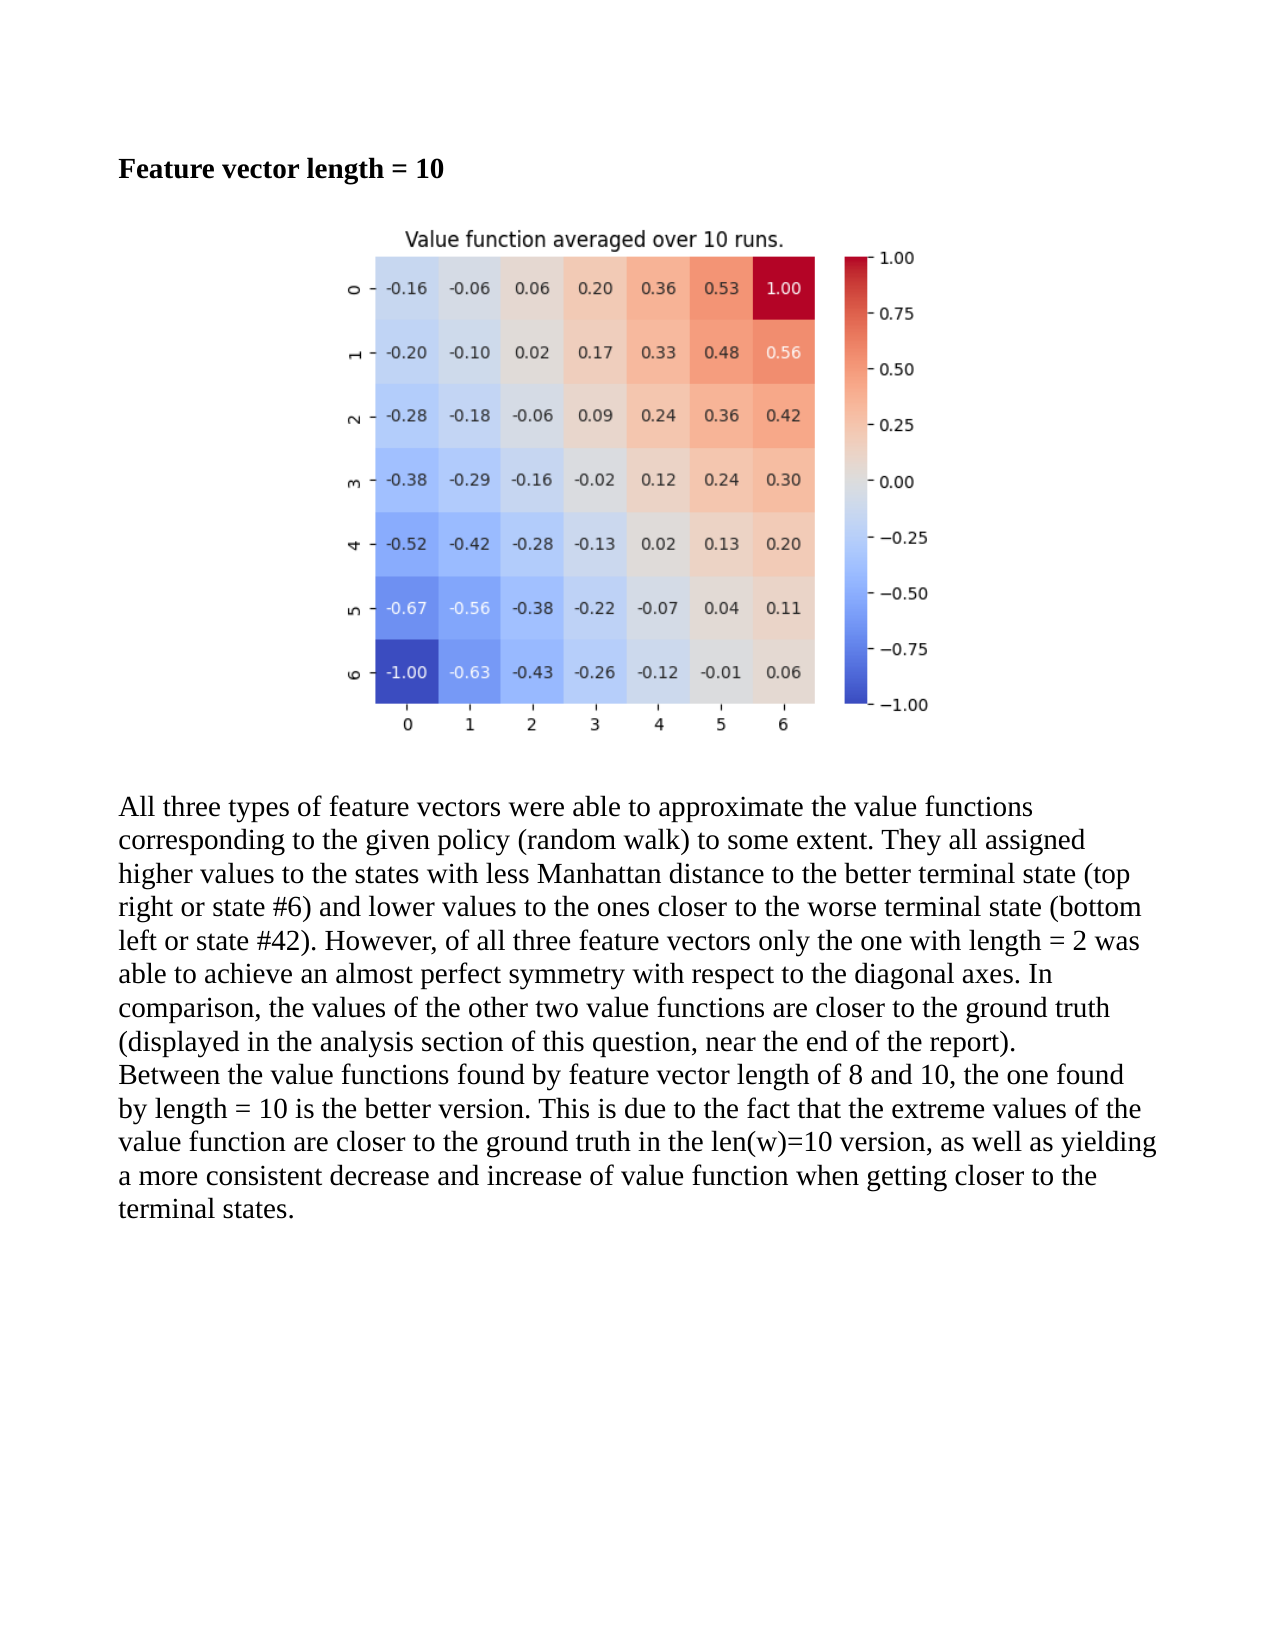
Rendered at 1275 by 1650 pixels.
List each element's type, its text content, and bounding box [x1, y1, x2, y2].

picture [335, 218, 940, 745]
text Feature vector length = 10 [118, 152, 1157, 185]
text Between the value functions found by feature vector length of 8 and 10, the one found by length = 10 is the better version. This is due to the fact that the extreme values of the value function are closer to the ground truth in the len(w)=10 version, as well as yielding a more consistent decrease and increase of value function when getting closer to the terminal states. [118, 1057, 1157, 1225]
text All three types of feature vectors were able to approximate the value functions corresponding to the given policy (random walk) to some extent. They all assigned higher values to the states with less Manhattan distance to the better terminal state (top right or state #6) and lower values to the ones closer to the worse terminal state (bottom left or state #42). However, of all three feature vectors only the one with length = 2 was able to achieve an almost perfect symmetry with respect to the diagonal axes. In comparison, the values of the other two value functions are closer to the ground truth (displayed in the analysis section of this question, near the end of the report). [118, 789, 1157, 1057]
